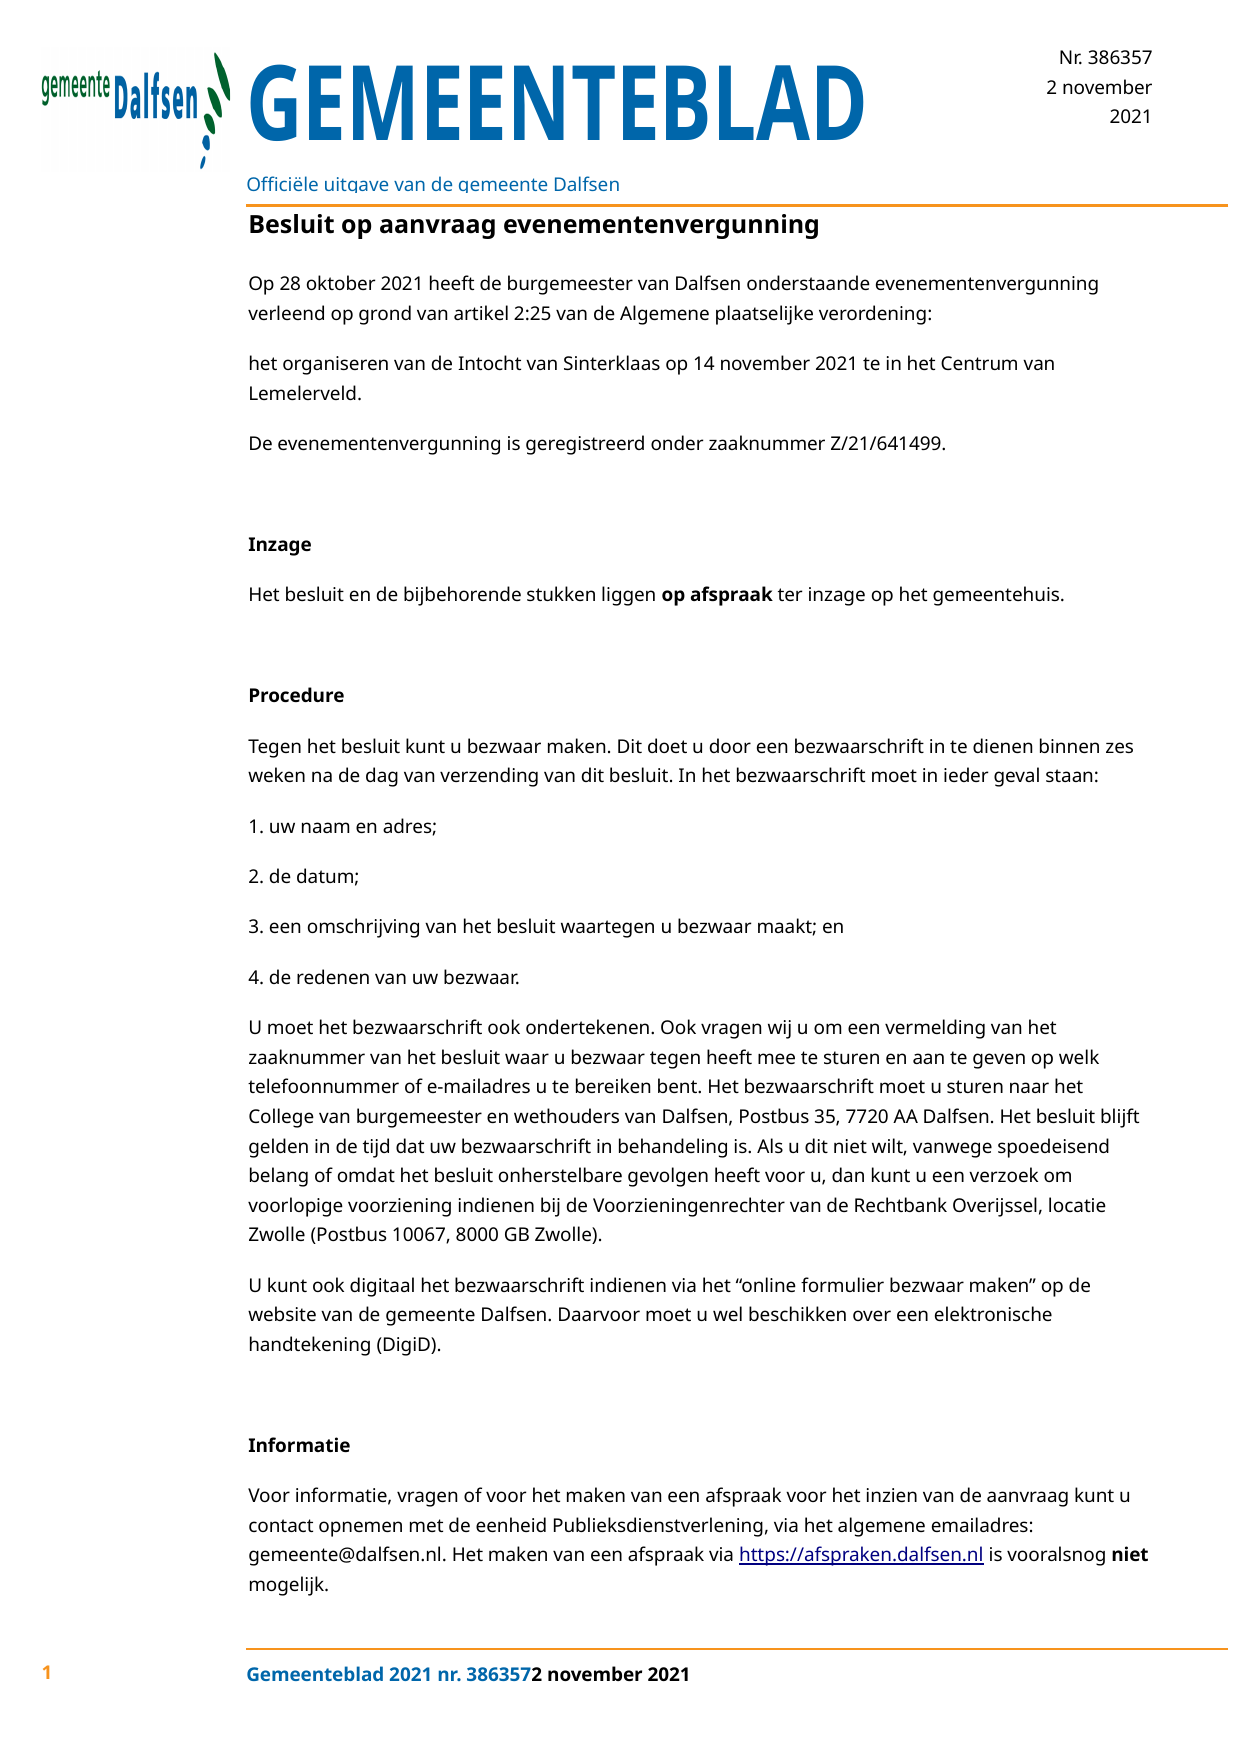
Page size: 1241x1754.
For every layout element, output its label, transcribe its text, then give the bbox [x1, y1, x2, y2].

text U moet het bezwaarschrift ook ondertekenen. Ook vragen wij u om een vermelding van het zaaknummer van het besluit waar u bezwaar tegen heeft mee te sturen en aan te geven op welk telefoonnummer of e-mailadres u te bereiken bent. Het bezwaarschrift moet u sturen naar het College van burgemeester en wethouders van Dalfsen, Postbus 35, 7720 AA Dalfsen. Het besluit blijft gelden in de tijd dat uw bezwaarschrift in behandeling is. Als u dit niet wilt, vanwege spoedeisend belang of omdat het besluit onherstelbare gevolgen heeft voor u, dan kunt u een verzoek om voorlopige voorziening indienen bij de Voorzieningenrechter van de Rechtbank Overijssel, locatie Zwolle (Postbus 10067, 8000 GB Zwolle). [248, 1014, 1152, 1247]
text Tegen het besluit kunt u bezwaar maken. Dit doet u door een bezwaarschrift in te dienen binnen zes weken na de dag van verzending van dit besluit. In het bezwaarschrift moet in ieder geval staan: [248, 733, 1152, 788]
text 2. de datum; [248, 863, 1152, 889]
text het organiseren van de Intocht van Sinterklaas op 14 november 2021 te in het Centrum van Lemelerveld. [248, 350, 1152, 406]
text 1. uw naam en adres; [248, 813, 1152, 838]
text De evenementenvergunning is geregistreerd onder zaaknummer Z/21/641499. [248, 430, 1152, 456]
picture [41, 47, 231, 172]
text 3. een omschrijving van het besluit waartegen u bezwaar maakt; en [248, 914, 1152, 939]
text Het besluit en de bijbehorende stukken liggen op afspraak ter inzage op het gemeentehuis. [248, 582, 1152, 607]
text Informatie [248, 1432, 1152, 1458]
text 4. de redenen van uw bezwaar. [248, 964, 1152, 990]
text Procedure [248, 682, 1152, 708]
text Voor informatie, vragen of voor het maken van een afspraak voor het inzien van de aanvraag kunt u contact opnemen met de eenheid Publieksdienstverlening, via het algemene emailadres: gemeente@dalfsen.nl. Het maken van een afspraak via https://afspraken.dalfsen.nl is vooralsnog niet mogelijk. [248, 1482, 1152, 1597]
text U kunt ook digitaal het bezwaarschrift indienen via het “online formulier bezwaar maken” op de website van de gemeente Dalfsen. Daarvoor moet u wel beschikken over een elektronische handtekening (DigiD). [248, 1272, 1152, 1357]
text Inzage [248, 531, 1152, 557]
text Besluit op aanvraag evenementenvergunning [248, 207, 1152, 241]
text Op 28 oktober 2021 heeft de burgemeester van Dalfsen onderstaande evenementenvergunning verleend op grond van artikel 2:25 van de Algemene plaatselijke verordening: [248, 270, 1152, 326]
